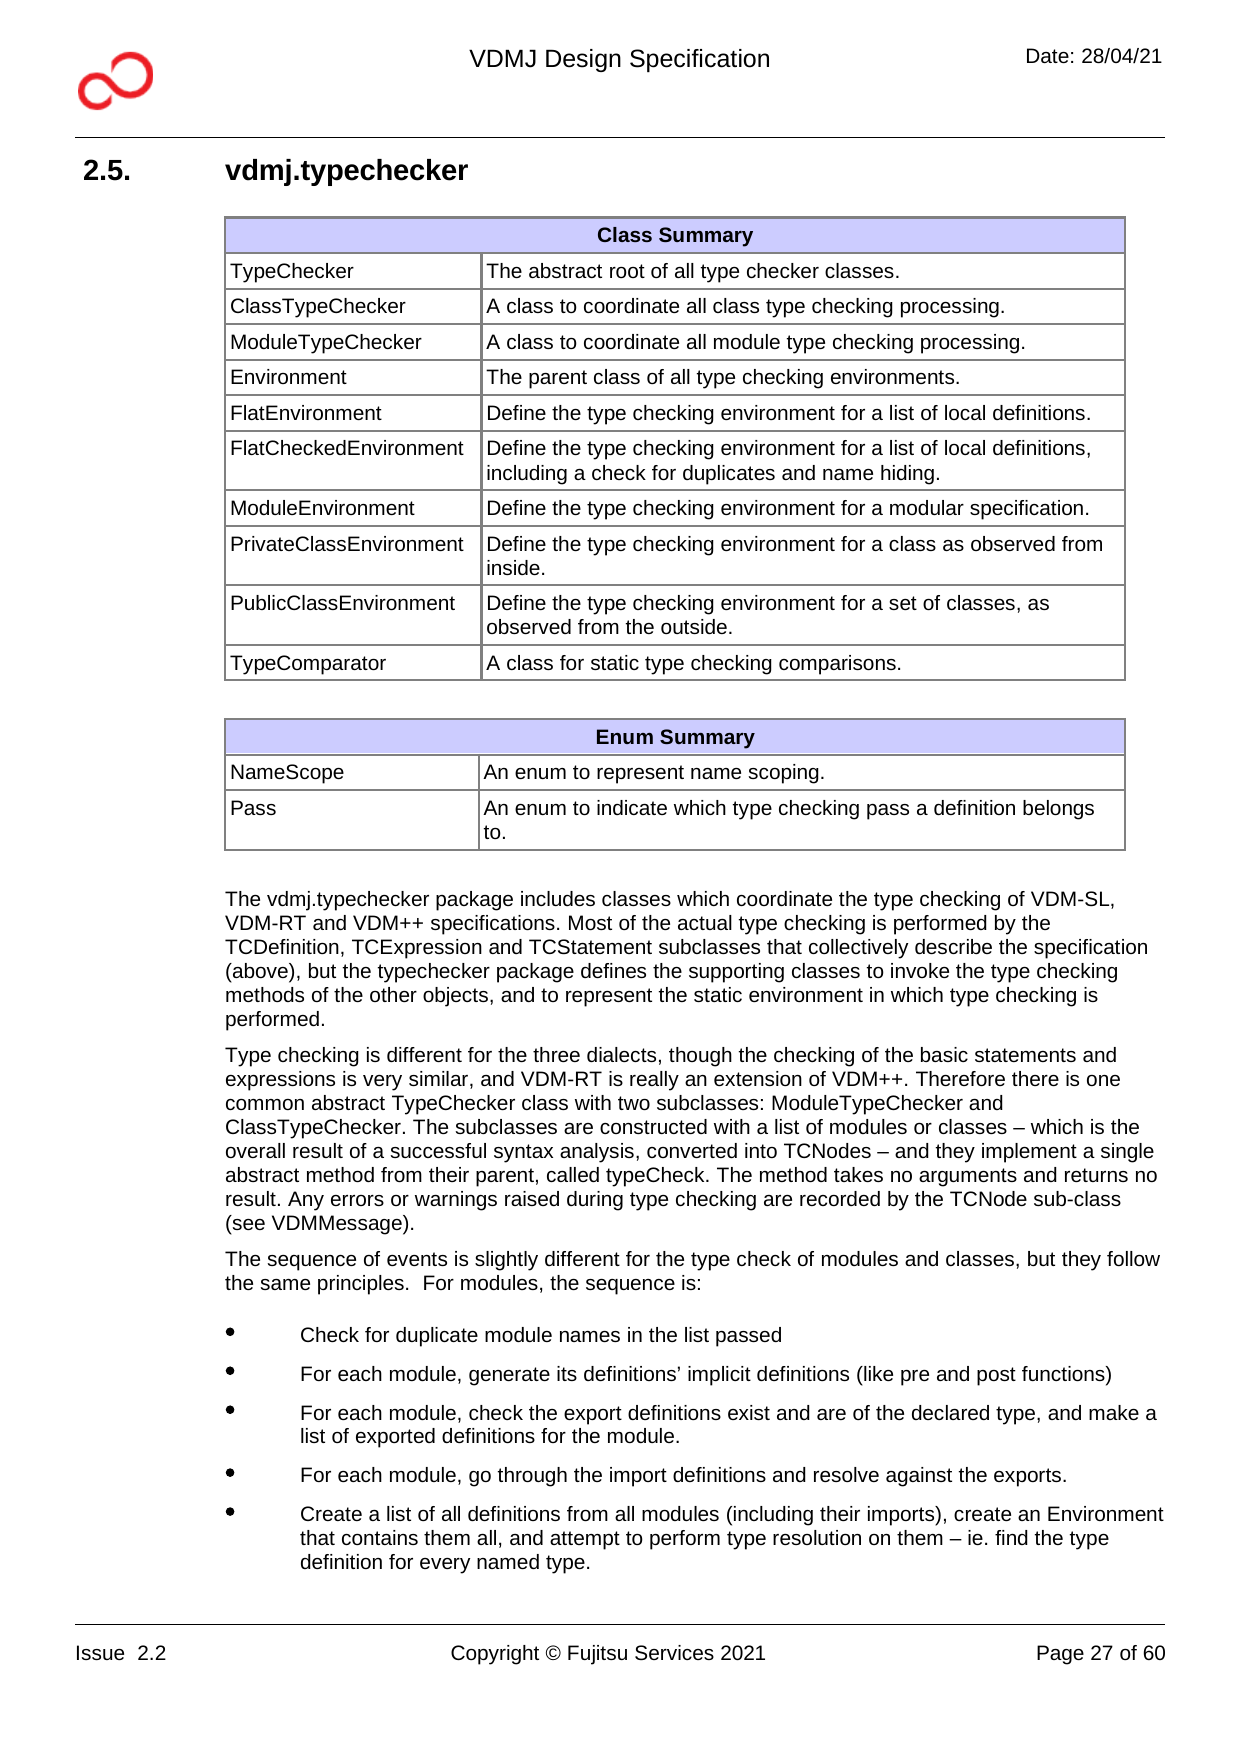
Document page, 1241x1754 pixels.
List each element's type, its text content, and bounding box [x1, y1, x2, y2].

table_cell A class for static type checking comparisons. [483, 646, 1124, 679]
table_cell Pass [226, 791, 478, 848]
table_cell NameScope [226, 756, 478, 789]
text Type checking is different for the three dialects, though the checking of the basic statements and expressions is very similar, and VDM-RT is really an extension of VDM++. Therefore there is one common abstract TypeChecker class with two subclasses: ModuleTypeChecker and ClassTypeChecker. The subclasses are constructed with a list of modules or classes – which is the overall result of a successful syntax analysis, converted into TCNodes – and they implement a single abstract method from their parent, called typeCheck. The method takes no arguments and returns no result. Any errors or warnings raised during type checking are recorded by the TCNode sub-class (see VDMMessage). [225, 1043, 1165, 1235]
table_header Class Summary [226, 219, 1124, 252]
text The vdmj.typechecker package includes classes which coordinate the type checking of VDM-SL, VDM-RT and VDM++ specifications. Most of the actual type checking is performed by the TCDefinition, TCExpression and TCStatement subclasses that collectively describe the specification (above), but the typechecker package defines the supporting classes to invoke the type checking methods of the other objects, and to represent the static environment in which type checking is performed. [225, 887, 1165, 1031]
table_cell FlatCheckedEnvironment [226, 432, 480, 489]
table_header Enum Summary [226, 720, 1124, 753]
table_cell A class to coordinate all module type checking processing. [483, 325, 1124, 358]
table_cell An enum to represent name scoping. [480, 756, 1124, 789]
table_cell The parent class of all type checking environments. [483, 361, 1124, 394]
table_cell An enum to indicate which type checking pass a definition belongs to. [480, 791, 1124, 848]
subtitle vdmj.typechecker [75, 153, 1165, 186]
table_cell Environment [226, 361, 480, 394]
table_cell TypeChecker [226, 254, 480, 287]
list For each module, generate its definitions’ implicit definitions (like pre and post functions) [225, 1362, 1165, 1386]
text The sequence of events is slightly different for the type check of modules and classes, but they follow the same principles. For modules, the sequence is: [225, 1247, 1165, 1295]
table_cell ModuleEnvironment [226, 491, 480, 525]
table_cell A class to coordinate all class type checking processing. [483, 290, 1124, 323]
list For each module, go through the import definitions and resolve against the exports. [225, 1464, 1165, 1488]
table_cell The abstract root of all type checker classes. [483, 254, 1124, 287]
table_cell Define the type checking environment for a set of classes, as observed from the outside. [483, 586, 1124, 644]
picture [78, 44, 153, 120]
table_cell ClassTypeChecker [226, 290, 480, 323]
table_cell ModuleTypeChecker [226, 325, 480, 358]
table_cell FlatEnvironment [226, 396, 480, 429]
table_cell TypeComparator [226, 646, 480, 679]
table_cell Define the type checking environment for a list of local definitions. [483, 396, 1124, 429]
table_cell PrivateClassEnvironment [226, 527, 480, 584]
list Check for duplicate module names in the list passed [225, 1323, 1165, 1347]
list Create a list of all definitions from all modules (including their imports), create an Environment that contains them all, and attempt to perform type resolution on them – ie. find the type definition for every named type. [225, 1503, 1165, 1574]
table_cell Define the type checking environment for a modular specification. [483, 491, 1124, 525]
table_cell PublicClassEnvironment [226, 586, 480, 644]
list For each module, check the export definitions exist and are of the declared type, and make a list of exported definitions for the module. [225, 1401, 1165, 1449]
table_cell Define the type checking environment for a class as observed from inside. [483, 527, 1124, 584]
table_cell Define the type checking environment for a list of local definitions, including a check for duplicates and name hiding. [483, 432, 1124, 489]
